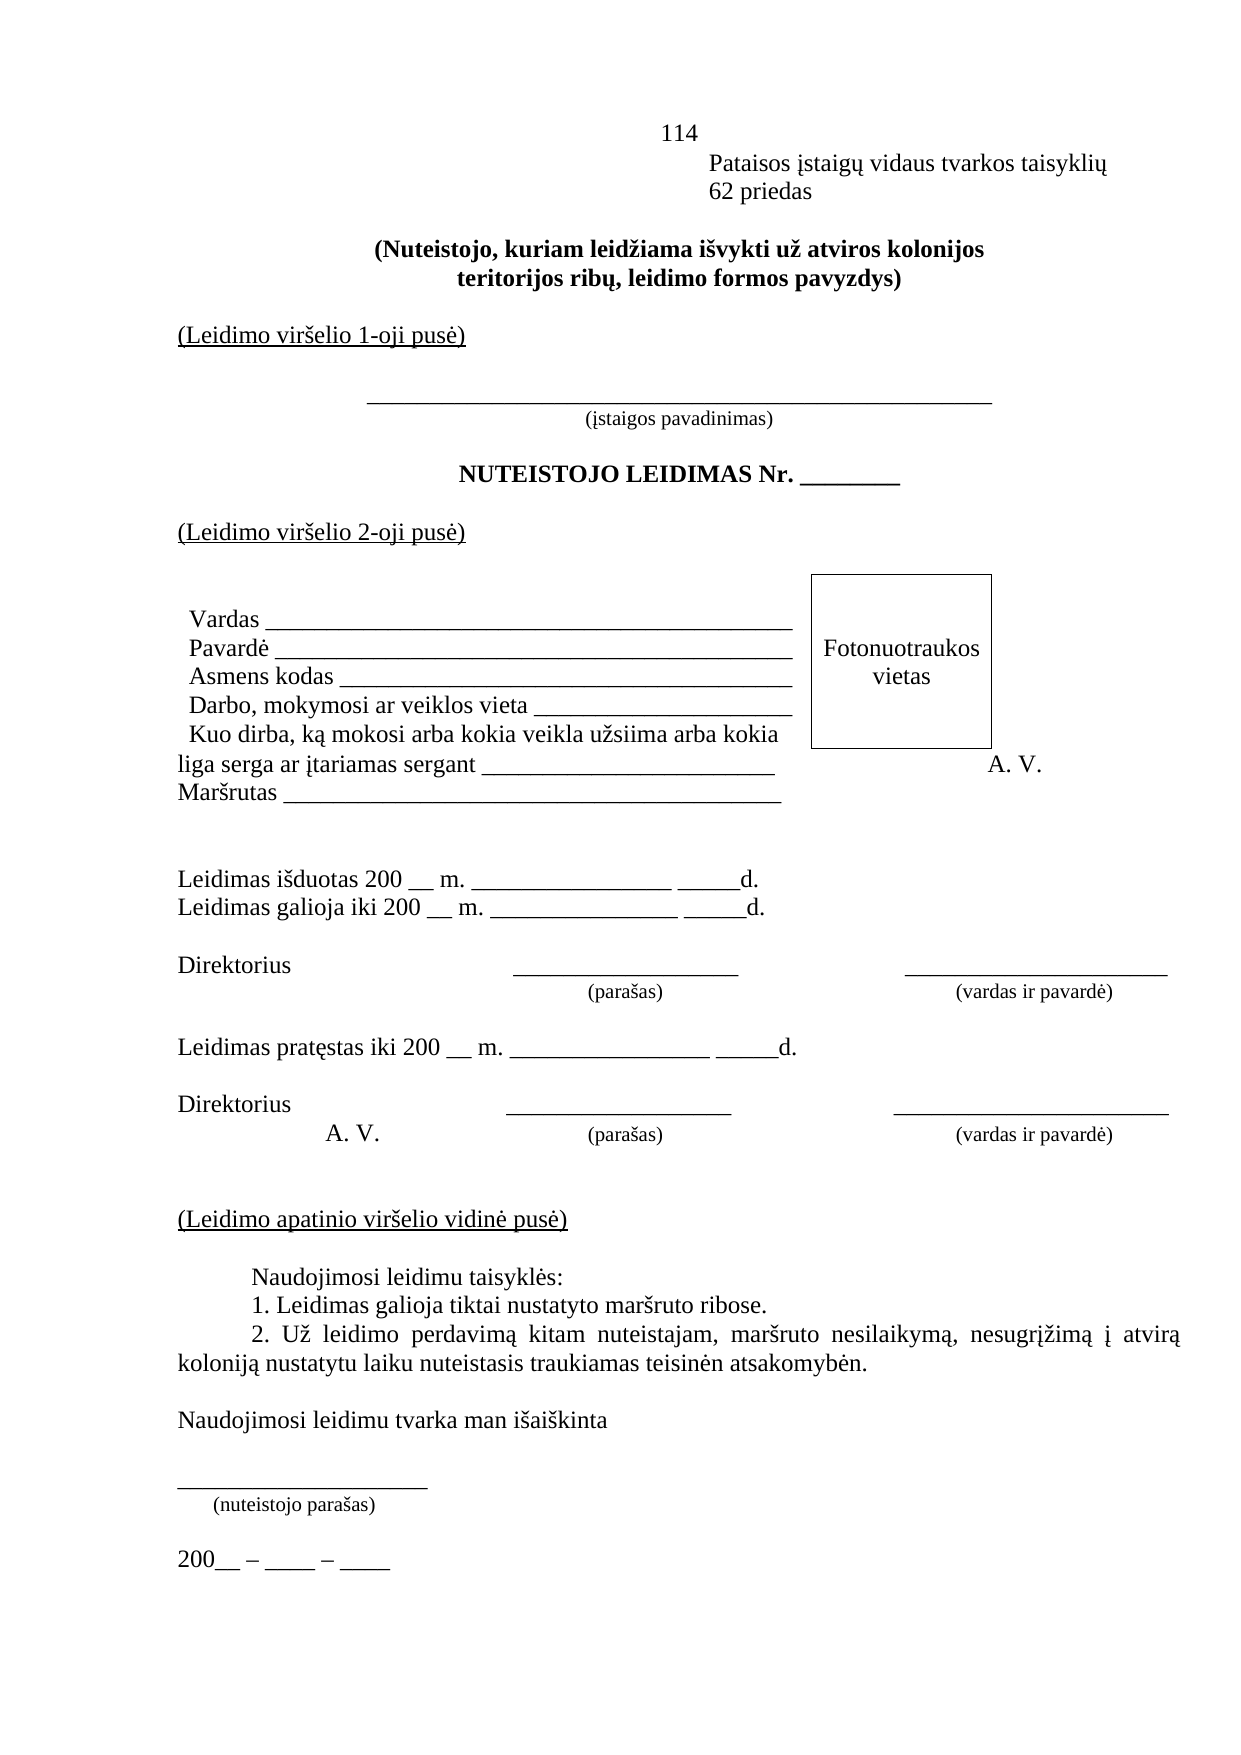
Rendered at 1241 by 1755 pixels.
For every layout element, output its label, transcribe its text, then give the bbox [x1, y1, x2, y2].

text (Leidimo viršelio 1-oji pusė) [177, 320, 1181, 349]
text Maršrutas [177, 777, 1181, 806]
text Leidimas galioja iki 200 __ m. _______________ _____d. [177, 892, 1181, 921]
text Pataisos įstaigų vidaus tvarkos taisyklių [709, 148, 1181, 176]
text (Leidimo viršelio 2-oji pusė) [177, 517, 1181, 545]
text A. V. (parašas) (vardas ir pavardė) [177, 1118, 1181, 1147]
text 2. Už leidimo perdavimą kitam nuteistajam, maršruto nesilaikymą, nesugrįžimą į atvirą koloniją nustatytu laiku nuteistasis traukiamas teisinėn atsakomybėn. [177, 1319, 1181, 1377]
text (nuteistojo parašas) [177, 1492, 1181, 1516]
text Leidimas pratęstas iki 200 __ m. ________________ _____d. [177, 1032, 1181, 1060]
text Naudojimosi leidimu tvarka man išaiškinta [177, 1405, 1181, 1434]
text teritorijos ribų, leidimo formos pavyzdys) [177, 263, 1181, 291]
table_header Fotonuotraukos vietas [812, 575, 991, 748]
text (įstaigos pavadinimas) [177, 406, 1181, 430]
text __________________________________________________ [177, 378, 1181, 406]
text 62 priedas [177, 176, 1181, 205]
text 200__ – ____ – ____ [177, 1544, 1181, 1573]
text Direktorius __________________ ______________________ [177, 1089, 1181, 1118]
text 1. Leidimas galioja tiktai nustatyto maršruto ribose. [177, 1290, 1181, 1319]
text Direktorius __________________ _____________________ [177, 950, 1181, 979]
text liga serga ar įtariamas sergant A. V. [177, 749, 1181, 777]
text NUTEISTOJO LEIDIMAS Nr. ________ [177, 459, 1181, 488]
text (Leidimo apatinio viršelio vidinė pusė) [177, 1204, 1181, 1233]
text Leidimas išduotas 200 __ m. ________________ _____d. [177, 864, 1181, 892]
text ____________________ [177, 1463, 1181, 1492]
text Naudojimosi leidimu taisyklės: [177, 1262, 1181, 1290]
table_header Vardas Pavardė Asmens kodas Darbo, mokymosi ar veiklos vieta Kuo dirba, ką mokosi arba kokia veikla užsiima arba kokia [177, 574, 811, 748]
text (Nuteistojo, kuriam leidžiama išvykti už atviros kolonijos [177, 234, 1181, 263]
text (parašas) (vardas ir pavardė) [177, 979, 1181, 1003]
